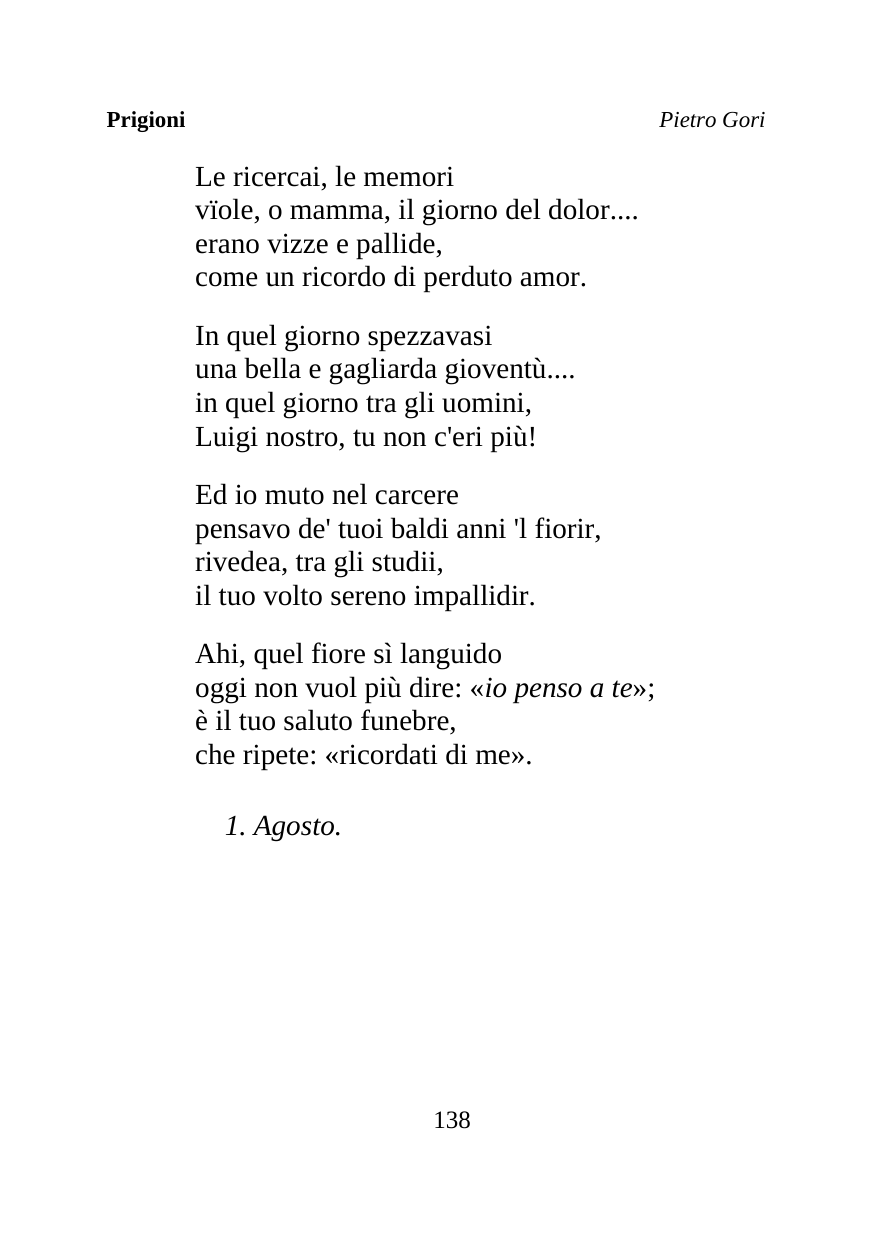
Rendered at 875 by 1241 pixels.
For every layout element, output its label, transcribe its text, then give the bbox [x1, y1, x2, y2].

text 1. Agosto. [224, 808, 768, 842]
text Le ricercai, le memori vïole, o mamma, il giorno del dolor.... erano vizze e pallide, come un ricordo di perduto amor. [195, 159, 768, 293]
text Ahi, quel fiore sì languido oggi non vuol più dire: «io penso a te»; è il tuo saluto funebre, che ripete: «ricordati di me». [195, 636, 768, 771]
text Ed io muto nel carcere pensavo de' tuoi baldi anni 'l fiorir, rivedea, tra gli studii, il tuo volto sereno impallidir. [195, 477, 768, 611]
text In quel giorno spezzavasi una bella e gagliarda gioventù.... in quel giorno tra gli uomini, Luigi nostro, tu non c'eri più! [195, 318, 768, 452]
